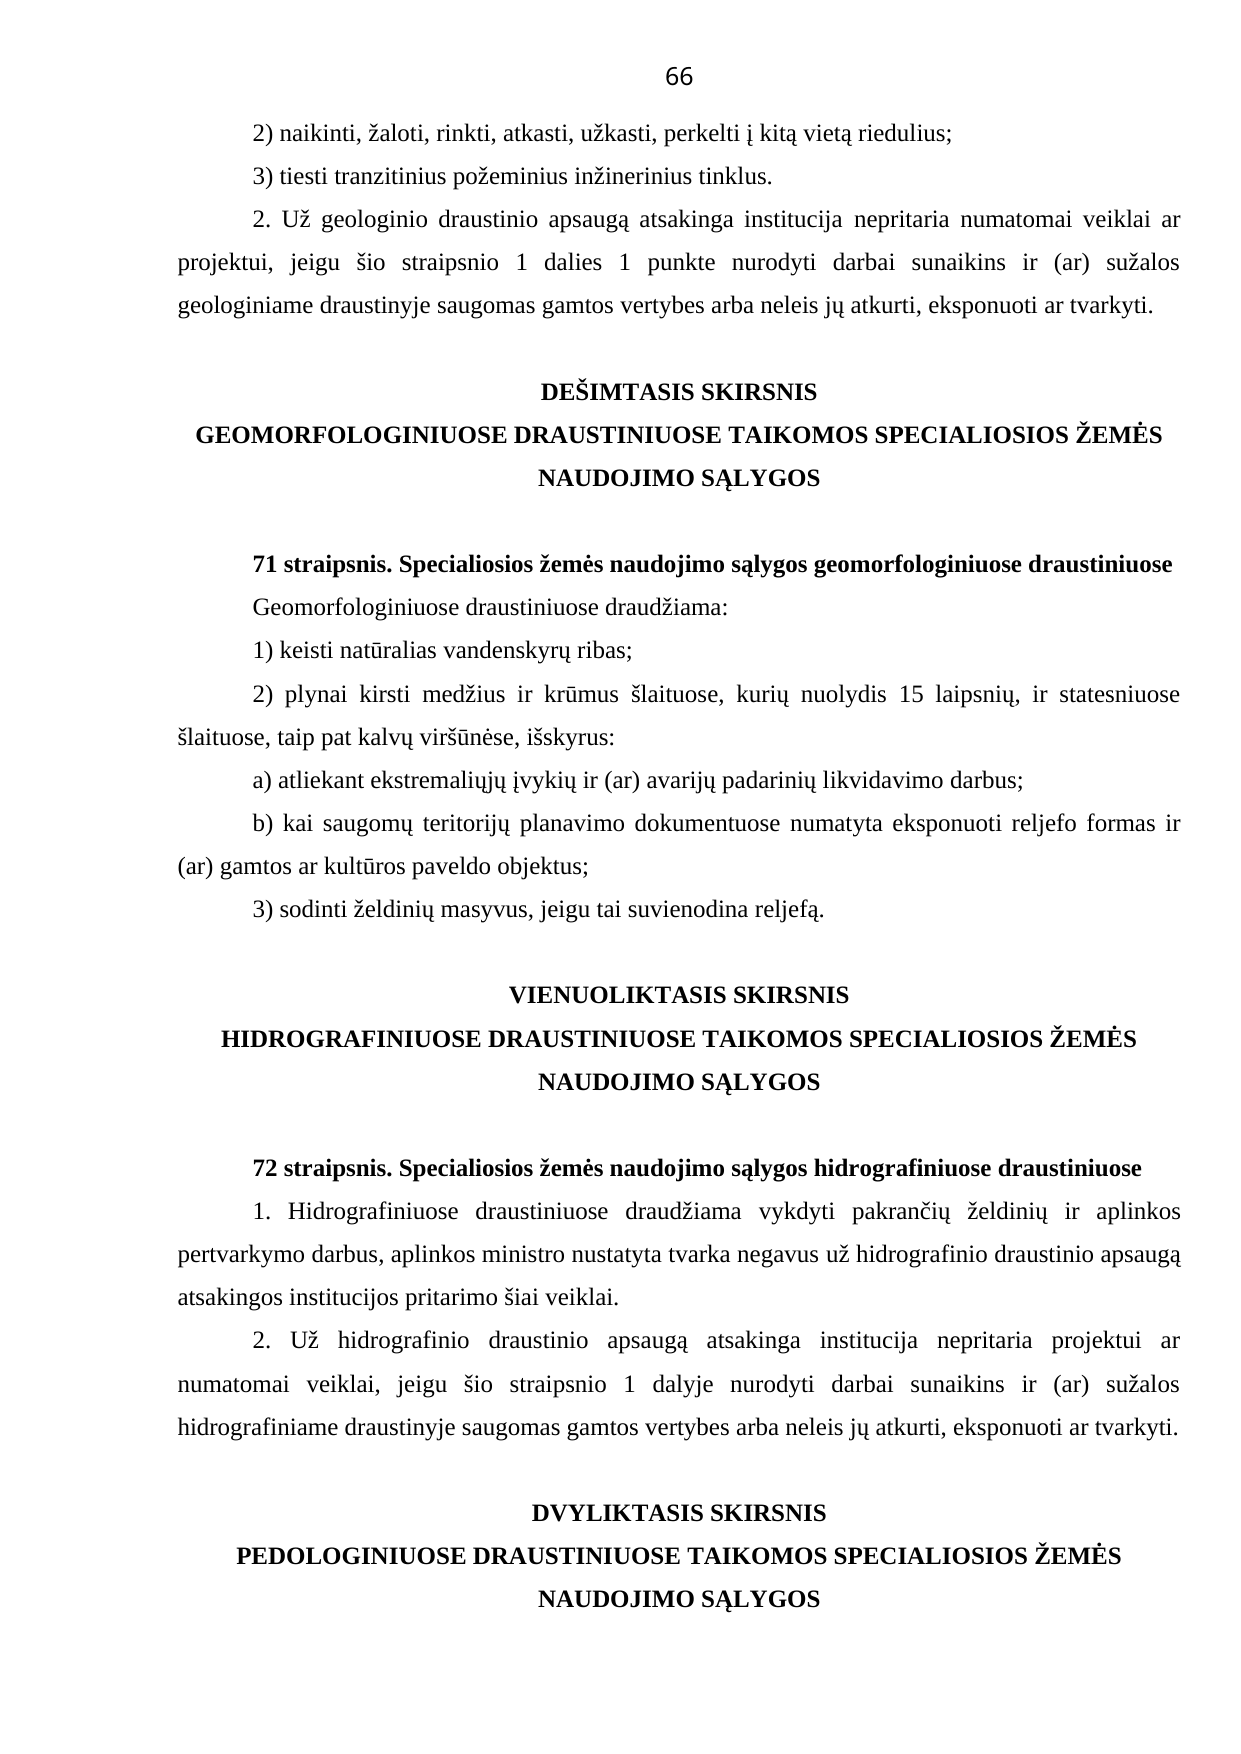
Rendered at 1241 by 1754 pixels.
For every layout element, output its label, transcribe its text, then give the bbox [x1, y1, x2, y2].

text 3) sodinti želdinių masyvus, jeigu tai suvienodina reljefą. [177, 894, 1181, 923]
text a) atliekant ekstremaliųjų įvykių ir (ar) avarijų padarinių likvidavimo darbus; [177, 765, 1181, 794]
text GEOMORFOLOGINIUOSE DRAUSTINIUOSE TAIKOMOS SPECIALIOSIOS ŽEMĖS NAUDOJIMO SĄLYGOS [177, 420, 1181, 492]
text HIDROGRAFINIUOSE DRAUSTINIUOSE TAIKOMOS SPECIALIOSIOS ŽEMĖS NAUDOJIMO SĄLYGOS [177, 1024, 1181, 1096]
text 1) keisti natūralias vandenskyrų ribas; [177, 636, 1181, 664]
text 72 straipsnis. Specialiosios žemės naudojimo sąlygos hidrografiniuose draustiniuose [177, 1153, 1181, 1182]
text 2) plynai kirsti medžius ir krūmus šlaituose, kurių nuolydis 15 laipsnių, ir statesniuose šlaituose, taip pat kalvų viršūnėse, išskyrus: [177, 679, 1181, 751]
text 71 straipsnis. Specialiosios žemės naudojimo sąlygos geomorfologiniuose draustiniuose [252, 549, 1181, 578]
text DEŠIMTASIS SKIRSNIS [177, 377, 1181, 406]
text 2) naikinti, žaloti, rinkti, atkasti, užkasti, perkelti į kitą vietą riedulius; [177, 118, 1181, 147]
text 3) tiesti tranzitinius požeminius inžinerinius tinklus. [177, 161, 1181, 190]
text 1. Hidrografiniuose draustiniuose draudžiama vykdyti pakrančių želdinių ir aplinkos pertvarkymo darbus, aplinkos ministro nustatyta tvarka negavus už hidrografinio draustinio apsaugą atsakingos institucijos pritarimo šiai veiklai. [177, 1196, 1181, 1311]
text b) kai saugomų teritorijų planavimo dokumentuose numatyta eksponuoti reljefo formas ir (ar) gamtos ar kultūros paveldo objektus; [177, 808, 1181, 880]
text Geomorfologiniuose draustiniuose draudžiama: [177, 592, 1181, 621]
text 2. Už geologinio draustinio apsaugą atsakinga institucija nepritaria numatomai veiklai ar projektui, jeigu šio straipsnio 1 dalies 1 punkte nurodyti darbai sunaikins ir (ar) sužalos geologiniame draustinyje saugomas gamtos vertybes arba neleis jų atkurti, eksponuoti ar tvarkyti. [177, 204, 1181, 319]
text PEDOLOGINIUOSE DRAUSTINIUOSE TAIKOMOS SPECIALIOSIOS ŽEMĖS NAUDOJIMO SĄLYGOS [177, 1541, 1181, 1613]
text 2. Už hidrografinio draustinio apsaugą atsakinga institucija nepritaria projektui ar numatomai veiklai, jeigu šio straipsnio 1 dalyje nurodyti darbai sunaikins ir (ar) sužalos hidrografiniame draustinyje saugomas gamtos vertybes arba neleis jų atkurti, eksponuoti ar tvarkyti. [177, 1326, 1181, 1441]
text DVYLIKTASIS SKIRSNIS [177, 1498, 1181, 1527]
text VIENUOLIKTASIS SKIRSNIS [177, 981, 1181, 1009]
